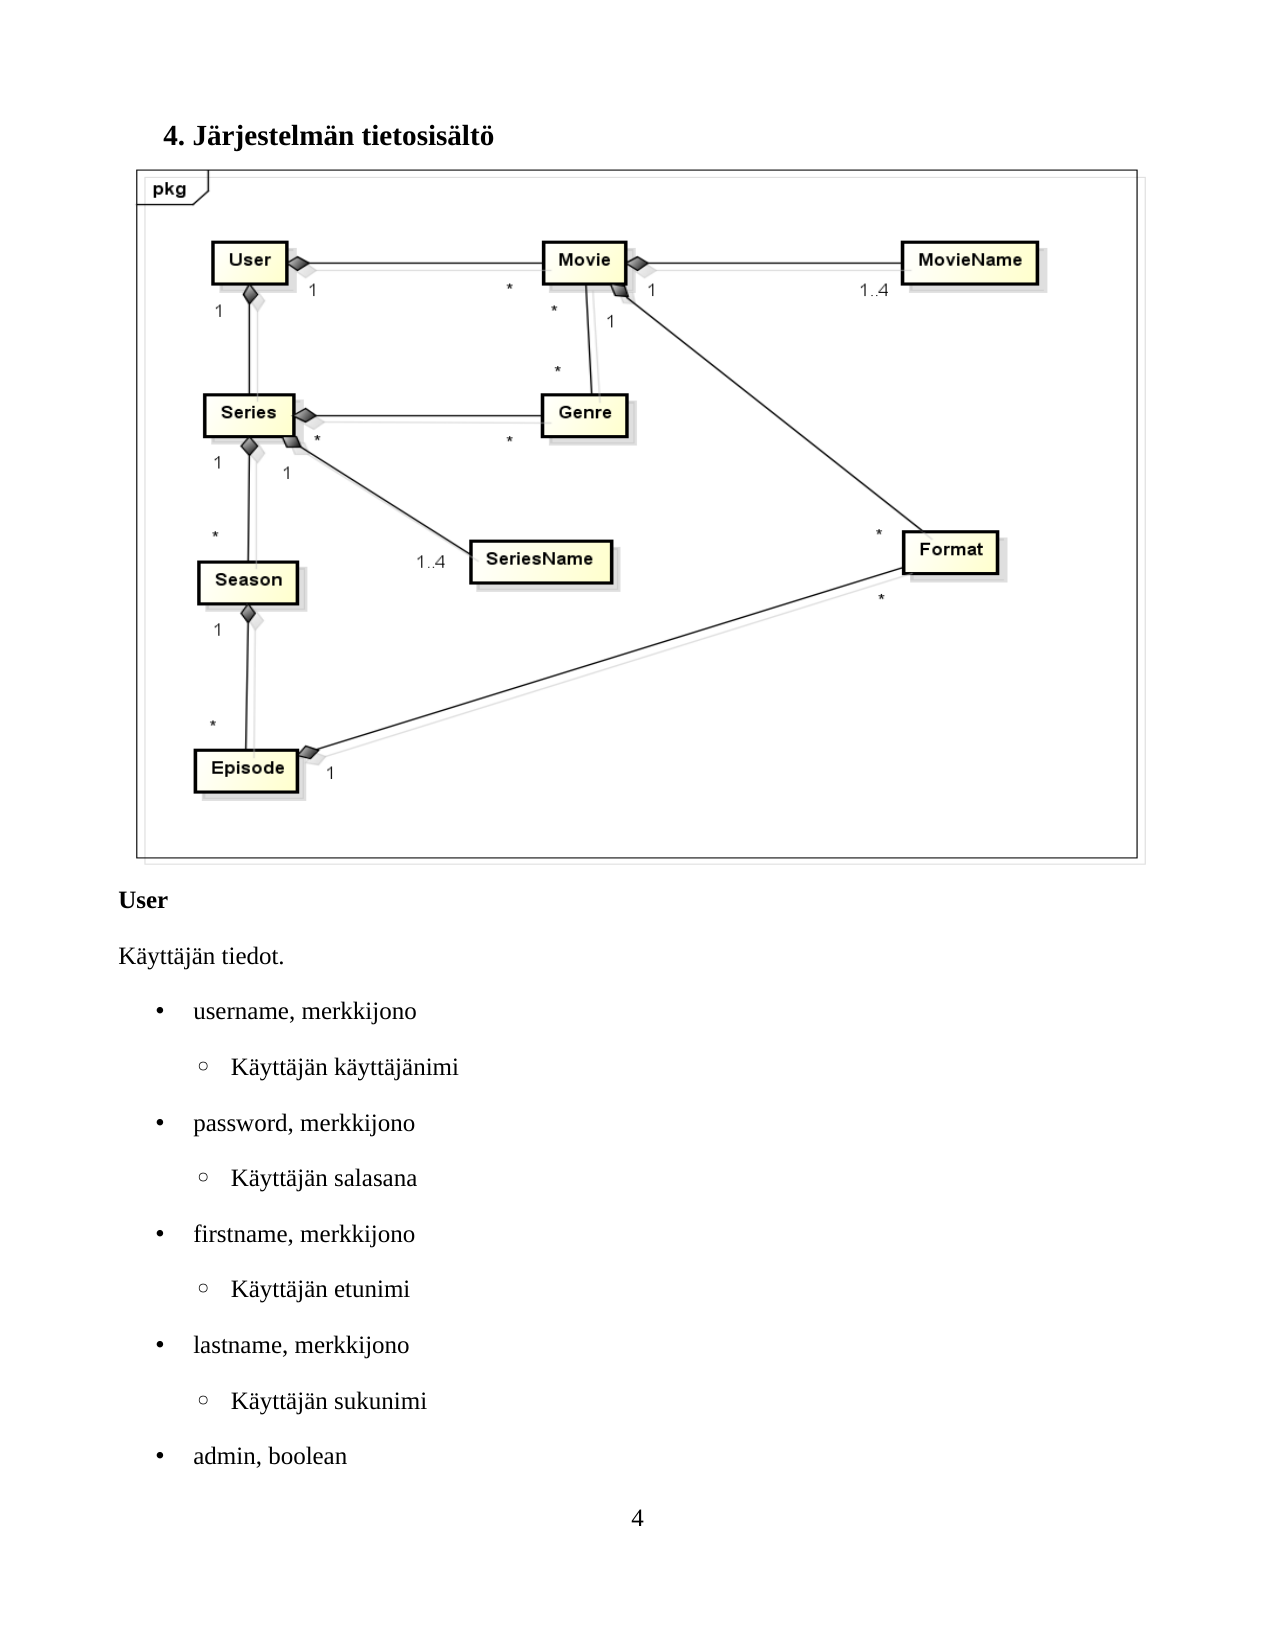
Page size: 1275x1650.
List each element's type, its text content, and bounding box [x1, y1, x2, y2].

subtitle 4. Järjestelmän tietosisältö [163, 118, 1157, 152]
text Käyttäjän tiedot. [118, 941, 1157, 969]
list admin, boolean [156, 1441, 1157, 1470]
list username, merkkijono [156, 996, 1157, 1025]
list Käyttäjän salasana [193, 1163, 1157, 1192]
list firstname, merkkijono [156, 1219, 1157, 1248]
list Käyttäjän käyttäjänimi [193, 1052, 1157, 1081]
picture [121, 156, 1153, 871]
list password, merkkijono [156, 1108, 1157, 1136]
list Käyttäjän sukunimi [193, 1386, 1157, 1414]
list lastname, merkkijono [156, 1330, 1157, 1359]
text User [118, 871, 1157, 914]
list Käyttäjän etunimi [193, 1274, 1157, 1303]
